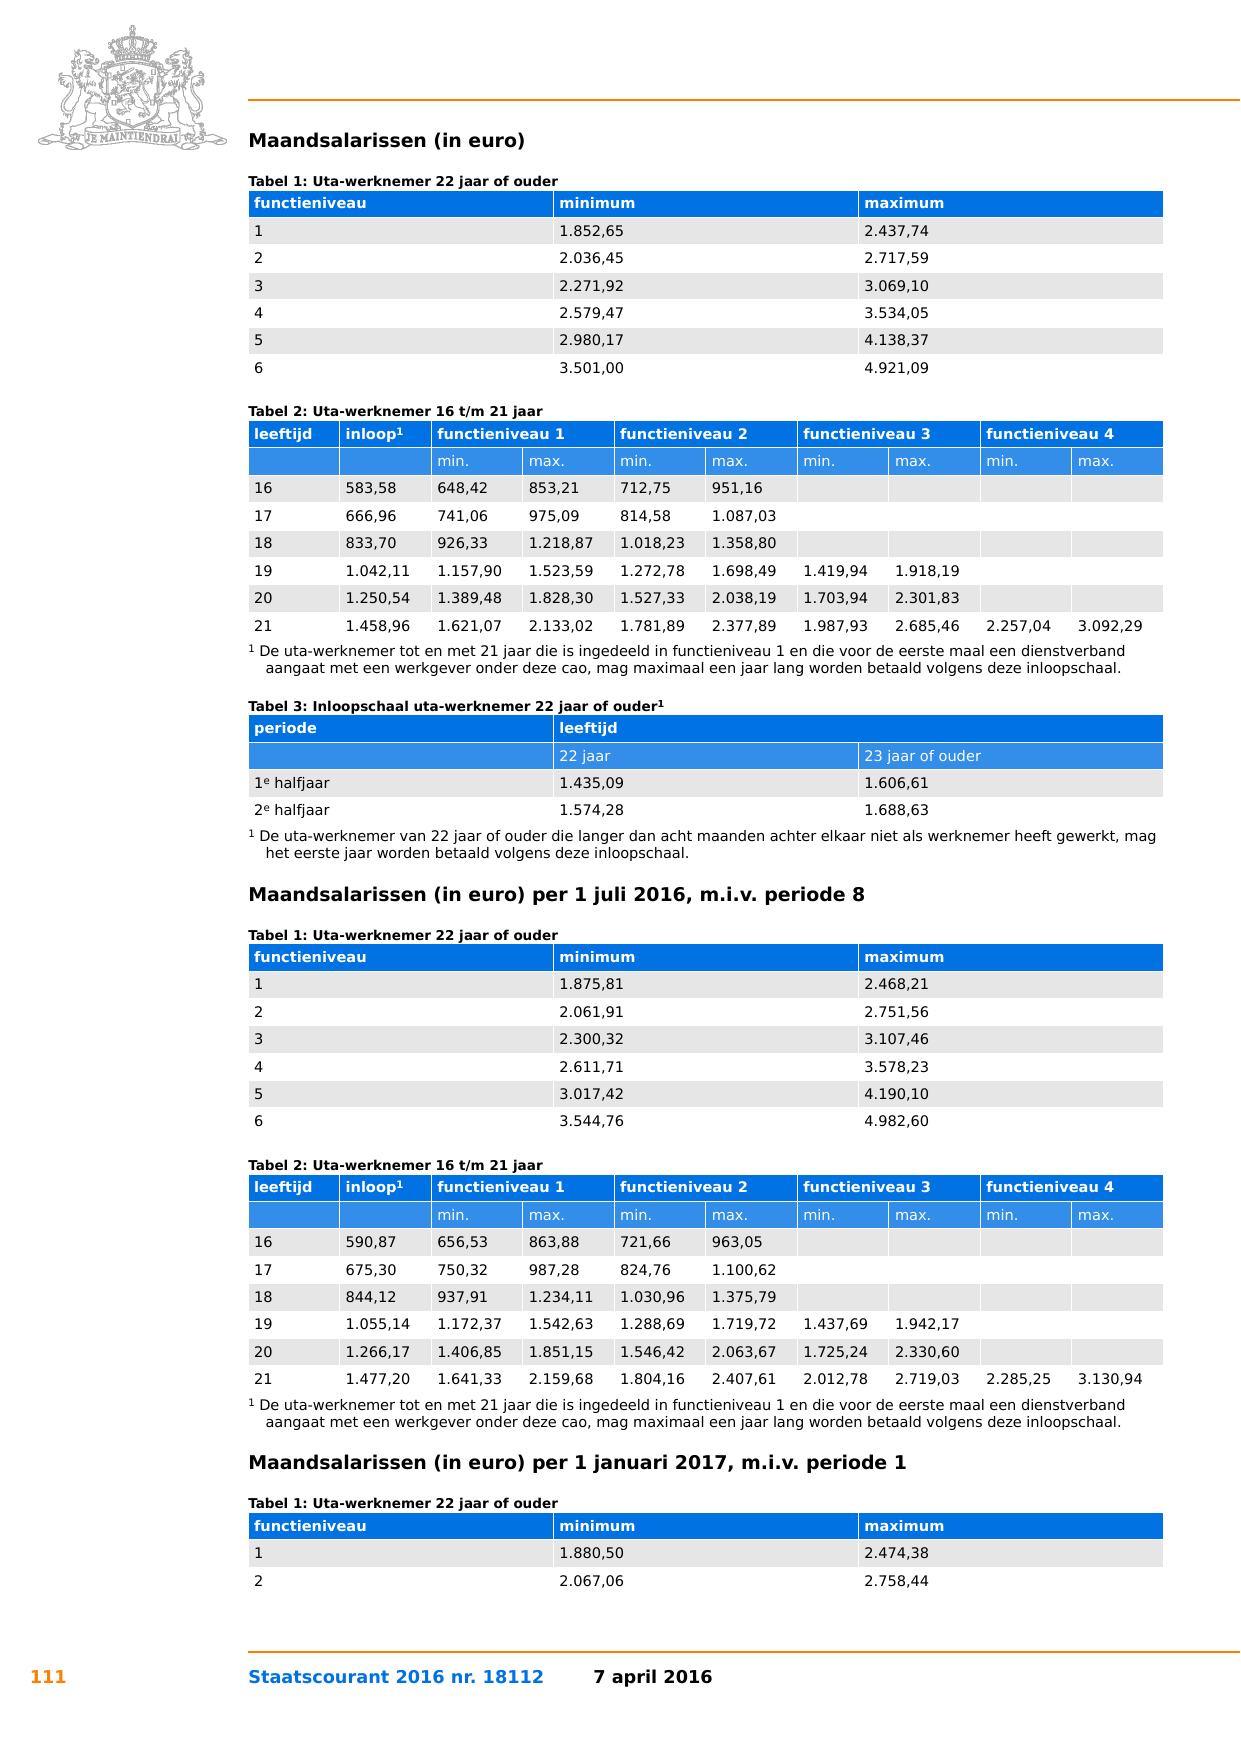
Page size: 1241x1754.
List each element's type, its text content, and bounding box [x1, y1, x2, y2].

table_cell 2 [249, 999, 553, 1025]
table_cell [981, 1257, 1071, 1283]
table_header Tabel 2: Uta-werknemer 16 t/m 21 jaar [248, 1158, 1163, 1173]
table_cell 2.611,71 [554, 1054, 858, 1080]
table_cell 1.542,63 [523, 1312, 614, 1338]
table_cell functieniveau 2 [615, 1175, 797, 1201]
table_cell 1.157,90 [432, 558, 522, 584]
table_cell [1072, 1257, 1163, 1283]
table_cell 1e halfjaar [249, 770, 553, 797]
table_cell 17 [249, 503, 339, 529]
table_cell 590,87 [340, 1229, 431, 1256]
table_cell 1.458,96 [340, 613, 431, 639]
table_cell minimum [554, 944, 858, 971]
table_cell min. [798, 1202, 888, 1228]
table_cell 3.107,46 [859, 1026, 1163, 1053]
table_cell 1.527,33 [615, 585, 705, 612]
table_cell [249, 743, 553, 769]
table_cell [798, 1284, 888, 1311]
table_cell [340, 448, 431, 475]
table_cell 2.257,04 [981, 613, 1071, 639]
table_cell [1072, 1312, 1163, 1338]
table_cell [889, 1257, 980, 1283]
table_cell functieniveau 1 [432, 1175, 614, 1201]
table_cell 1 De uta-werknemer tot en met 21 jaar die is ingedeeld in functieniveau 1 en die voor de eerste maal een dienstverband aangaat met een werkgever onder deze cao, mag maximaal een jaar lang worden betaald volgens deze inloopschaal. [248, 1394, 1163, 1430]
table_cell functieniveau [249, 944, 553, 971]
table_cell leeftijd [249, 1175, 339, 1201]
table_cell 853,21 [523, 476, 614, 502]
table_cell maximum [859, 1513, 1163, 1539]
table_cell maximum [859, 191, 1163, 217]
table_cell max. [889, 448, 980, 475]
table_cell 1 De uta-werknemer tot en met 21 jaar die is ingedeeld in functieniveau 1 en die voor de eerste maal een dienstverband aangaat met een werkgever onder deze cao, mag maximaal een jaar lang worden betaald volgens deze inloopschaal. [248, 640, 1163, 677]
table_cell 1.055,14 [340, 1312, 431, 1338]
text Maandsalarissen (in euro) [248, 130, 1163, 152]
table_cell 2.330,60 [889, 1339, 980, 1365]
table_cell 6 [249, 355, 553, 381]
table_cell 1.574,28 [554, 798, 858, 824]
table_cell 1.250,54 [340, 585, 431, 612]
text Maandsalarissen (in euro) per 1 juli 2016, m.i.v. periode 8 [248, 883, 1163, 906]
table_cell 1.389,48 [432, 585, 522, 612]
table_cell 4 [249, 1054, 553, 1080]
table_cell [981, 1312, 1071, 1338]
table_cell 2.301,83 [889, 585, 980, 612]
table_cell [1072, 503, 1163, 529]
table_cell 1 [249, 218, 553, 244]
table_cell [1072, 585, 1163, 612]
table_cell 4 [249, 300, 553, 326]
table_cell 844,12 [340, 1284, 431, 1311]
table_cell 2 [249, 245, 553, 272]
table_cell 2.012,78 [798, 1366, 888, 1393]
table_cell [1072, 531, 1163, 557]
table_cell 1.523,59 [523, 558, 614, 584]
table_cell [889, 1284, 980, 1311]
table_cell functieniveau 4 [981, 1175, 1163, 1201]
table_cell [981, 585, 1071, 612]
table_cell functieniveau 3 [798, 421, 980, 447]
table_cell [249, 448, 339, 475]
picture [38, 25, 227, 150]
table_cell [798, 1229, 888, 1256]
table_cell 750,32 [432, 1257, 522, 1283]
table_cell [981, 1229, 1071, 1256]
table_cell [1072, 558, 1163, 584]
table_cell 2.407,61 [706, 1366, 797, 1393]
table_cell 1.725,24 [798, 1339, 888, 1365]
table_cell functieniveau 1 [432, 421, 614, 447]
table_cell [798, 476, 888, 502]
table_cell 1.272,78 [615, 558, 705, 584]
table_cell 926,33 [432, 531, 522, 557]
table_cell 2.063,67 [706, 1339, 797, 1365]
table_cell [798, 531, 888, 557]
table_cell 963,05 [706, 1229, 797, 1256]
table_cell 1.018,23 [615, 531, 705, 557]
table_cell 1.437,69 [798, 1312, 888, 1338]
table_cell 21 [249, 613, 339, 639]
table_cell 2.980,17 [554, 328, 858, 354]
table_cell [981, 531, 1071, 557]
table_cell 3.017,42 [554, 1081, 858, 1107]
table_header Tabel 3: Inloopschaal uta-werknemer 22 jaar of ouder1 [248, 699, 1163, 714]
table_cell 1.621,07 [432, 613, 522, 639]
table_cell 3.092,29 [1072, 613, 1163, 639]
table_cell 1.880,50 [554, 1540, 858, 1567]
table_cell min. [615, 1202, 705, 1228]
table_cell 1.804,16 [615, 1366, 705, 1393]
table_cell 23 jaar of ouder [859, 743, 1163, 769]
table_header Tabel 1: Uta-werknemer 22 jaar of ouder [248, 1496, 1163, 1512]
table_cell periode [249, 715, 553, 742]
table_cell [889, 476, 980, 502]
table_cell [798, 1257, 888, 1283]
table_cell 20 [249, 1339, 339, 1365]
table_cell 22 jaar [554, 743, 858, 769]
table_cell 4.921,09 [859, 355, 1163, 381]
table_cell 2e halfjaar [249, 798, 553, 824]
table_cell 2.758,44 [859, 1568, 1163, 1594]
table_cell max. [706, 1202, 797, 1228]
table_cell [1072, 1229, 1163, 1256]
table_cell 1.358,80 [706, 531, 797, 557]
table_cell 5 [249, 1081, 553, 1107]
table_cell [249, 1202, 339, 1228]
table_header Tabel 1: Uta-werknemer 22 jaar of ouder [248, 928, 1163, 943]
table_cell 1 [249, 972, 553, 998]
table_cell 1.042,11 [340, 558, 431, 584]
table_cell min. [432, 448, 522, 475]
table_cell min. [798, 448, 888, 475]
table_cell 1 De uta-werknemer van 22 jaar of ouder die langer dan acht maanden achter elkaar niet als werknemer heeft gewerkt, mag het eerste jaar worden betaald volgens deze inloopschaal. [248, 825, 1163, 862]
table_cell minimum [554, 1513, 858, 1539]
text Maandsalarissen (in euro) per 1 januari 2017, m.i.v. periode 1 [248, 1452, 1163, 1474]
table_cell max. [1072, 1202, 1163, 1228]
table_cell [340, 1202, 431, 1228]
table_cell [889, 531, 980, 557]
table_cell functieniveau 2 [615, 421, 797, 447]
table_cell 3.130,94 [1072, 1366, 1163, 1393]
table_cell 712,75 [615, 476, 705, 502]
table_cell 1.100,62 [706, 1257, 797, 1283]
table_cell 1.218,87 [523, 531, 614, 557]
table_cell 1.781,89 [615, 613, 705, 639]
table_cell 2.468,21 [859, 972, 1163, 998]
table_cell 18 [249, 1284, 339, 1311]
table_cell [981, 558, 1071, 584]
table_cell 1.546,42 [615, 1339, 705, 1365]
table_cell 19 [249, 558, 339, 584]
table_cell 18 [249, 531, 339, 557]
table_cell 863,88 [523, 1229, 614, 1256]
table_cell max. [523, 1202, 614, 1228]
table_cell 1.030,96 [615, 1284, 705, 1311]
table_cell 1 [249, 1540, 553, 1567]
table_cell 987,28 [523, 1257, 614, 1283]
table_cell 1.435,09 [554, 770, 858, 797]
table_cell 2.159,68 [523, 1366, 614, 1393]
table_cell 2.751,56 [859, 999, 1163, 1025]
table_cell [981, 1339, 1071, 1365]
table_cell 3 [249, 273, 553, 299]
table_cell 2.036,45 [554, 245, 858, 272]
table_cell 648,42 [432, 476, 522, 502]
table_cell 1.087,03 [706, 503, 797, 529]
table_cell [1072, 1284, 1163, 1311]
table_cell 721,66 [615, 1229, 705, 1256]
table_cell functieniveau [249, 191, 553, 217]
table_cell max. [1072, 448, 1163, 475]
table_cell leeftijd [249, 421, 339, 447]
table_cell 1.918,19 [889, 558, 980, 584]
table_cell 1.942,17 [889, 1312, 980, 1338]
table_cell 666,96 [340, 503, 431, 529]
table_cell 1.987,93 [798, 613, 888, 639]
table_cell 6 [249, 1109, 553, 1135]
table_cell functieniveau 4 [981, 421, 1163, 447]
table_cell min. [981, 448, 1071, 475]
table_cell 1.851,15 [523, 1339, 614, 1365]
table_cell 21 [249, 1366, 339, 1393]
table_cell 824,76 [615, 1257, 705, 1283]
table_cell 1.698,49 [706, 558, 797, 584]
table_cell 1.703,94 [798, 585, 888, 612]
table_cell 1.641,33 [432, 1366, 522, 1393]
table_cell [1072, 1339, 1163, 1365]
table_cell minimum [554, 191, 858, 217]
table_cell 2.685,46 [889, 613, 980, 639]
table_cell 1.852,65 [554, 218, 858, 244]
table_cell 1.606,61 [859, 770, 1163, 797]
table_cell 1.719,72 [706, 1312, 797, 1338]
table_cell 1.375,79 [706, 1284, 797, 1311]
table_cell 1.406,85 [432, 1339, 522, 1365]
table_cell max. [889, 1202, 980, 1228]
table_cell min. [432, 1202, 522, 1228]
table_cell [889, 503, 980, 529]
table_cell 4.138,37 [859, 328, 1163, 354]
table_cell 2.285,25 [981, 1366, 1071, 1393]
table_cell 583,58 [340, 476, 431, 502]
table_cell 1.172,37 [432, 1312, 522, 1338]
table_cell inloop1 [340, 1175, 431, 1201]
table_cell 19 [249, 1312, 339, 1338]
table_cell 2.579,47 [554, 300, 858, 326]
table_cell functieniveau 3 [798, 1175, 980, 1201]
table_cell 16 [249, 1229, 339, 1256]
table_cell 2.437,74 [859, 218, 1163, 244]
table_cell [981, 1284, 1071, 1311]
table_cell 3.578,23 [859, 1054, 1163, 1080]
table_cell 1.875,81 [554, 972, 858, 998]
table_cell 814,58 [615, 503, 705, 529]
table_header Tabel 1: Uta-werknemer 22 jaar of ouder [248, 174, 1163, 189]
table_cell [981, 476, 1071, 502]
table_cell leeftijd [554, 715, 1163, 742]
table_cell 2.038,19 [706, 585, 797, 612]
table_cell maximum [859, 944, 1163, 971]
table_cell 3 [249, 1026, 553, 1053]
table_cell 741,06 [432, 503, 522, 529]
table_cell functieniveau [249, 1513, 553, 1539]
table_cell 1.828,30 [523, 585, 614, 612]
table_cell 675,30 [340, 1257, 431, 1283]
table_cell 1.419,94 [798, 558, 888, 584]
table_cell 3.544,76 [554, 1109, 858, 1135]
table_cell 2.717,59 [859, 245, 1163, 272]
table_cell 2.061,91 [554, 999, 858, 1025]
table_cell 16 [249, 476, 339, 502]
table_cell inloop1 [340, 421, 431, 447]
table_cell 2.719,03 [889, 1366, 980, 1393]
table_cell 1.266,17 [340, 1339, 431, 1365]
table_cell 4.982,60 [859, 1109, 1163, 1135]
table_cell 2.271,92 [554, 273, 858, 299]
table_cell 2.067,06 [554, 1568, 858, 1594]
table_cell min. [615, 448, 705, 475]
table_cell 1.688,63 [859, 798, 1163, 824]
table_cell 951,16 [706, 476, 797, 502]
table_cell 3.501,00 [554, 355, 858, 381]
table_cell 20 [249, 585, 339, 612]
table_cell 656,53 [432, 1229, 522, 1256]
table_cell 5 [249, 328, 553, 354]
table_cell 2 [249, 1568, 553, 1594]
table_cell [1072, 476, 1163, 502]
table_cell 2.474,38 [859, 1540, 1163, 1567]
table_cell 3.534,05 [859, 300, 1163, 326]
table_cell [798, 503, 888, 529]
table_cell 2.133,02 [523, 613, 614, 639]
table_cell max. [706, 448, 797, 475]
table_cell 833,70 [340, 531, 431, 557]
table_cell 1.288,69 [615, 1312, 705, 1338]
table_cell 2.300,32 [554, 1026, 858, 1053]
table_cell 17 [249, 1257, 339, 1283]
table_header Tabel 2: Uta-werknemer 16 t/m 21 jaar [248, 404, 1163, 420]
table_cell 1.234,11 [523, 1284, 614, 1311]
table_cell [889, 1229, 980, 1256]
table_cell 2.377,89 [706, 613, 797, 639]
table_cell 3.069,10 [859, 273, 1163, 299]
table_cell 4.190,10 [859, 1081, 1163, 1107]
table_cell 937,91 [432, 1284, 522, 1311]
table_cell min. [981, 1202, 1071, 1228]
table_cell 1.477,20 [340, 1366, 431, 1393]
table_cell max. [523, 448, 614, 475]
table_cell [981, 503, 1071, 529]
table_cell 975,09 [523, 503, 614, 529]
